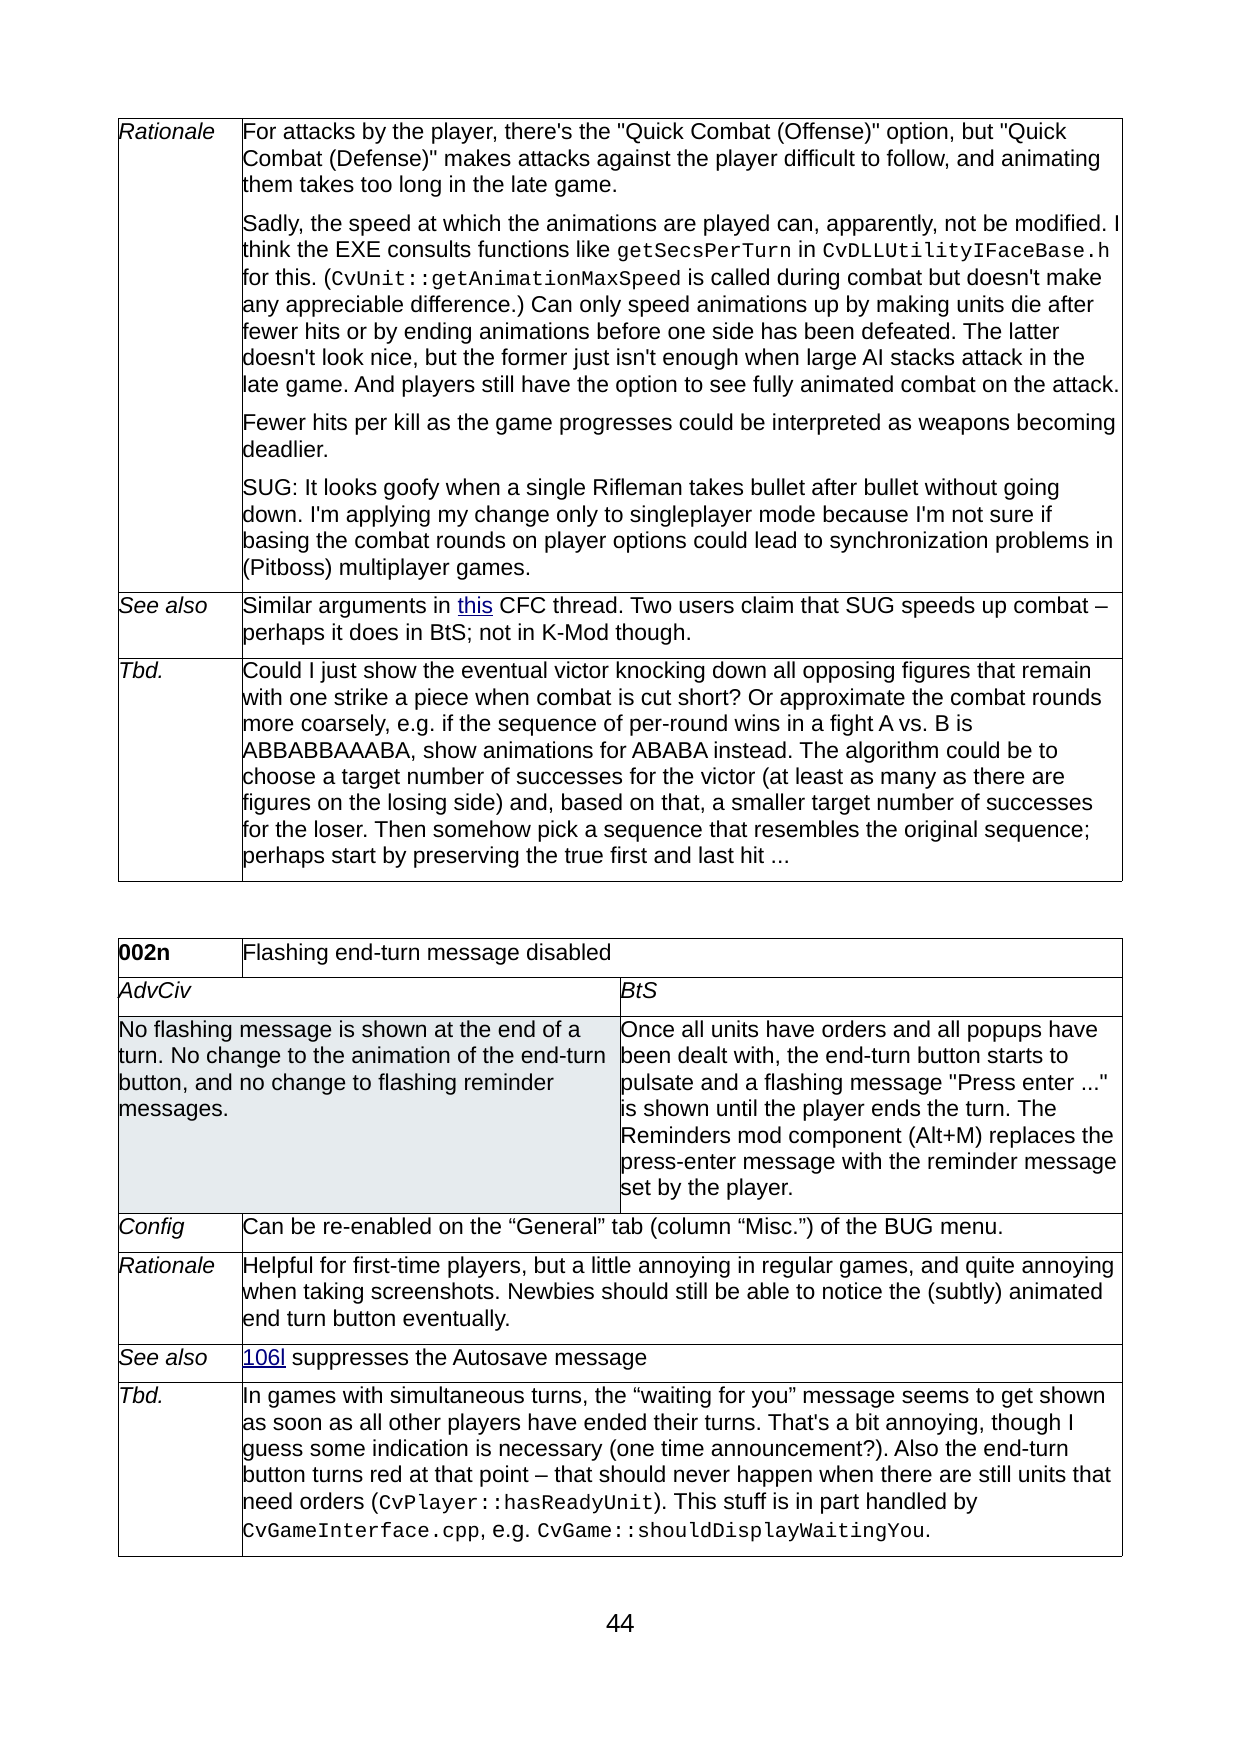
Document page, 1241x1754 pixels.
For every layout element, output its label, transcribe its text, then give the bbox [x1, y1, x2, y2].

table_cell Rationale [119, 1253, 242, 1343]
table_cell Can be re-enabled on the “General” tab (column “Misc.”) of the BUG menu. [243, 1214, 1122, 1252]
table_cell In games with simultaneous turns, the “waiting for you” message seems to get shown as soon as all other players have ended their turns. That's a bit annoying, though I guess some indication is necessary (one time announcement?). Also the end-turn button turns red at that point – that should never happen when there are still units that need orders (CvPlayer::hasReadyUnit). This stuff is in part handled by CvGameInterface.cpp, e.g. CvGame::shouldDisplayWaitingYou. [243, 1383, 1122, 1556]
table_cell Config [119, 1214, 242, 1252]
table_cell BtS [621, 978, 1122, 1016]
table_cell See also [119, 1345, 242, 1382]
table_cell For attacks by the player, there's the "Quick Combat (Offense)" option, but "Quick Combat (Defense)" makes attacks against the player difficult to follow, and animating them takes too long in the late game. Sadly, the speed at which the animations are played can, apparently, not be modified. I think the EXE consults functions like getSecsPerTurn in CvDLLUtilityIFaceBase.h for this. (CvUnit::getAnimationMaxSpeed is called during combat but doesn't make any appreciable difference.) Can only speed animations up by making units die after fewer hits or by ending animations before one side has been defeated. The latter doesn't look nice, but the former just isn't enough when large AI stacks attack in the late game. And players still have the option to see fully animated combat on the attack. Fewer hits per kill as the game progresses could be interpreted as weapons becoming deadlier. SUG: It looks goofy when a single Rifleman takes bullet after bullet without going down. I'm applying my change only to singleplayer mode because I'm not sure if basing the combat rounds on player options could lead to synchronization problems in (Pitboss) multiplayer games. [243, 119, 1122, 592]
table_cell Tbd. [119, 659, 242, 881]
table_header Flashing end-turn message disabled [243, 939, 1122, 977]
table_cell Once all units have orders and all popups have been dealt with, the end-turn button starts to pulsate and a flashing message "Press enter ..." is shown until the player ends the turn. The Reminders mod component (Alt+M) replaces the press-enter message with the reminder message set by the player. [621, 1017, 1122, 1213]
table_cell AdvCiv [119, 978, 620, 1016]
table_header 002n [119, 939, 242, 977]
table_cell No flashing message is shown at the end of a turn. No change to the animation of the end-turn button, and no change to flashing reminder messages. [119, 1017, 620, 1213]
table_cell Rationale [119, 119, 242, 592]
table_cell Tbd. [119, 1383, 242, 1556]
table_cell Similar arguments in this CFC thread. Two users claim that SUG speeds up combat – perhaps it does in BtS; not in K-Mod though. [243, 593, 1122, 657]
table_cell Could I just show the eventual victor knocking down all opposing figures that remain with one strike a piece when combat is cut short? Or approximate the combat rounds more coarsely, e.g. if the sequence of per-round wins in a fight A vs. B is ABBABBAAABA, show animations for ABABA instead. The algorithm could be to choose a target number of successes for the victor (at least as many as there are figures on the losing side) and, based on that, a smaller target number of successes for the loser. Then somehow pick a sequence that resembles the original sequence; perhaps start by preserving the true first and last hit ... [243, 659, 1122, 881]
table_cell Helpful for first-time players, but a little annoying in regular games, and quite annoying when taking screenshots. Newbies should still be able to notice the (subtly) animated end turn button eventually. [243, 1253, 1122, 1343]
table_cell See also [119, 593, 242, 657]
table_cell 106l suppresses the Autosave message [243, 1345, 1122, 1382]
